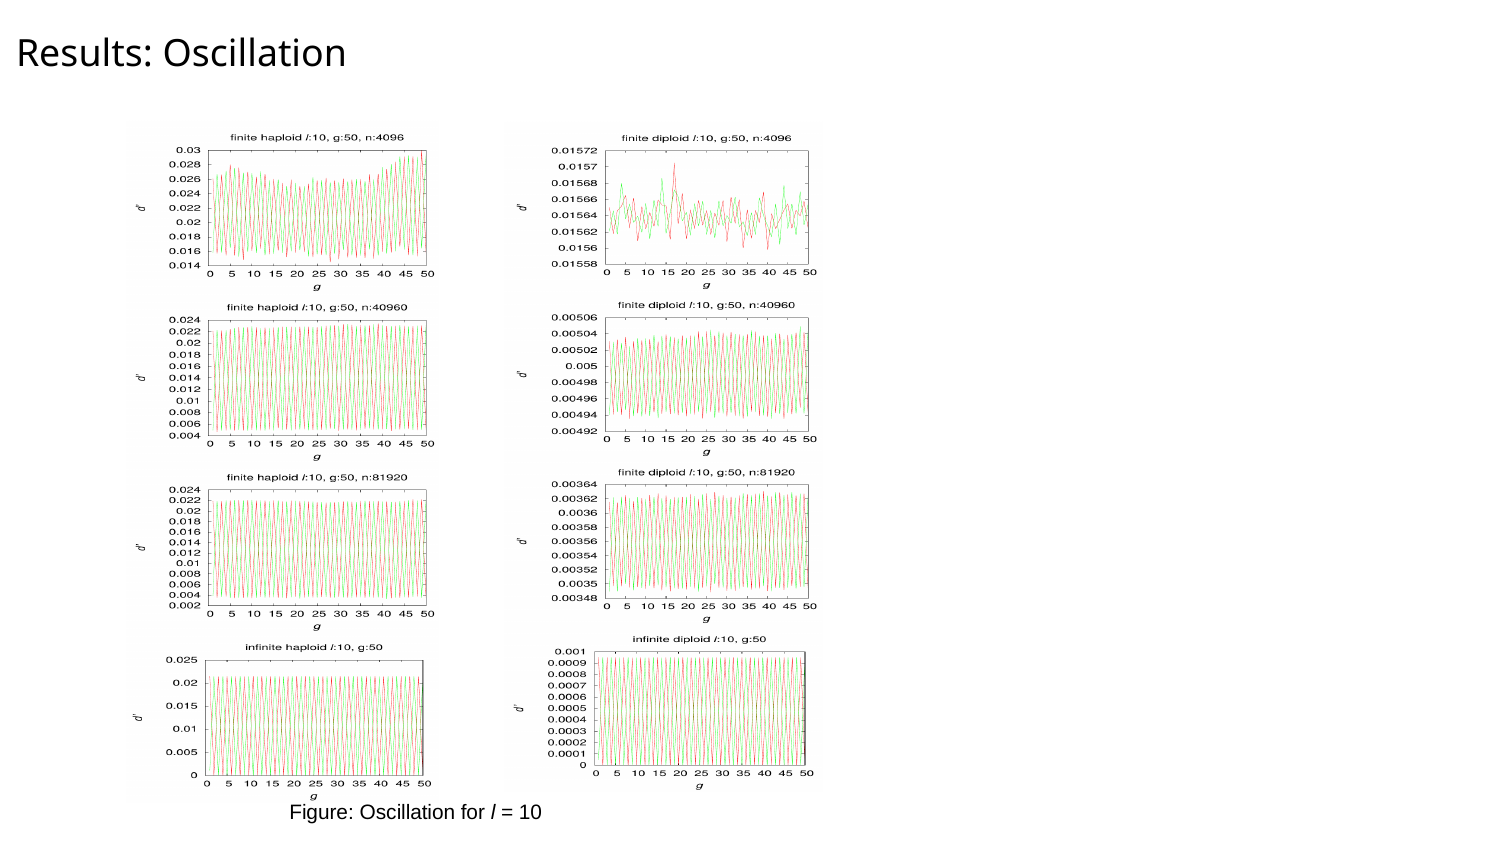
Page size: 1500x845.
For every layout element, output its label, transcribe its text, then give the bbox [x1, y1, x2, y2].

title Results: Oscillation [16, 2, 1464, 102]
picture [126, 120, 439, 803]
picture [504, 121, 823, 792]
text_box Figure: Oscillation for l = 10 [274, 793, 557, 834]
